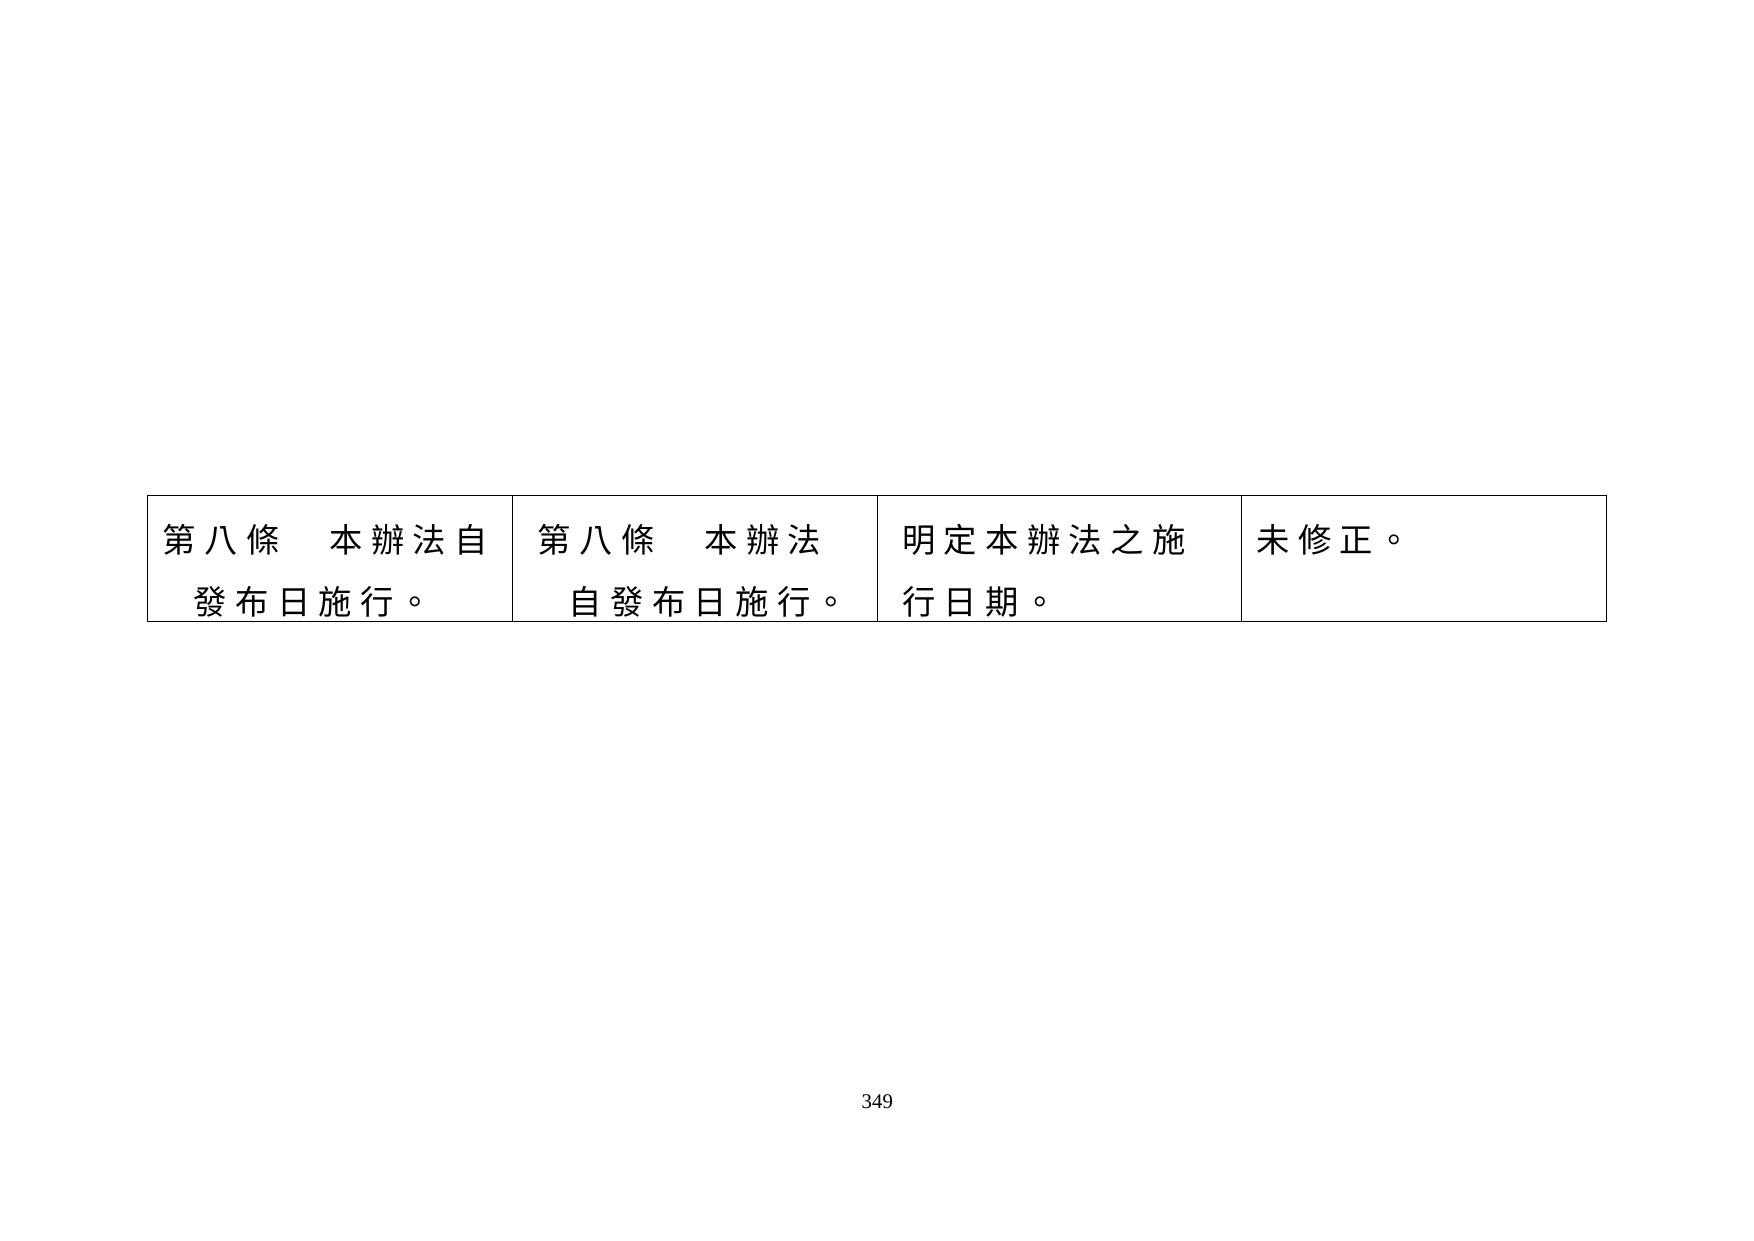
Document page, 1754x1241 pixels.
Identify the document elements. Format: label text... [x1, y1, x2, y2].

table_cell 第八條 本辦法自發布日施行。 [148, 496, 512, 621]
table_cell 明定本辦法之施行日期。 [878, 496, 1241, 621]
table_cell 未修正。 [1242, 496, 1606, 621]
table_cell 第八條 本辦法自發布日施行。 [513, 496, 877, 621]
